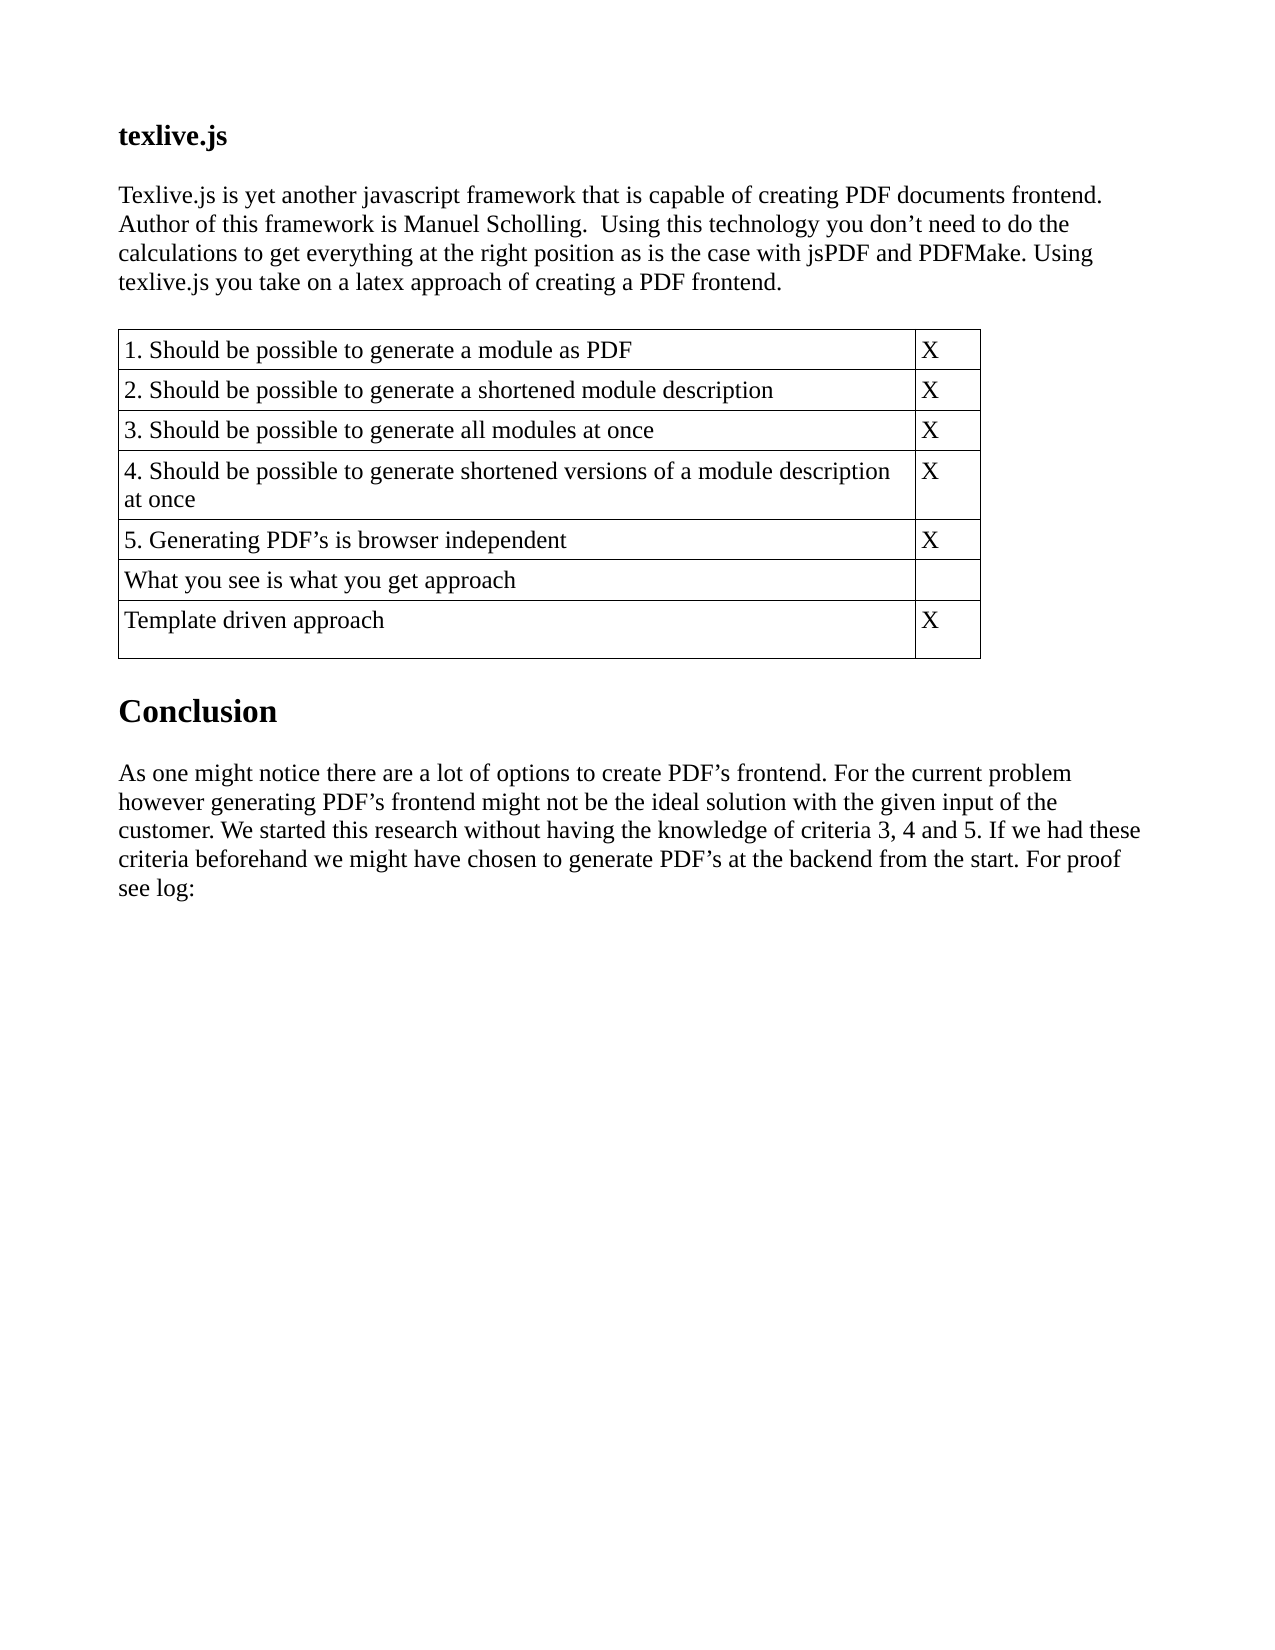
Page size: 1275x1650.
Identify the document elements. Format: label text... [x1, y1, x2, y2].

table_cell X [916, 451, 980, 519]
table_header 1. Should be possible to generate a module as PDF [119, 330, 915, 369]
table_cell X [916, 370, 980, 409]
text As one might notice there are a lot of options to create PDF’s frontend. For the current problem however generating PDF’s frontend might not be the ideal solution with the given input of the customer. We started this research without having the knowledge of criteria 3, 4 and 5. If we had these criteria beforehand we might have chosen to generate PDF’s at the backend from the start. For proof see log: [118, 758, 1157, 902]
table_cell 4. Should be possible to generate shortened versions of a module description at once [119, 451, 915, 519]
table_cell X [916, 520, 980, 559]
table_cell What you see is what you get approach [119, 560, 915, 599]
table_cell 5. Generating PDF’s is browser independent [119, 520, 915, 559]
text texlive.js [118, 118, 1157, 152]
table_cell X [916, 601, 980, 657]
table_cell X [916, 411, 980, 450]
table_cell [916, 560, 980, 599]
table_cell 3. Should be possible to generate all modules at once [119, 411, 915, 450]
text Conclusion [118, 691, 1157, 729]
table_cell 2. Should be possible to generate a shortened module description [119, 370, 915, 409]
table_cell Template driven approach [119, 601, 915, 657]
table_header X [916, 330, 980, 369]
text Texlive.js is yet another javascript framework that is capable of creating PDF documents frontend. Author of this framework is Manuel Scholling. Using this technology you don’t need to do the calculations to get everything at the right position as is the case with jsPDF and PDFMake. Using texlive.js you take on a latex approach of creating a PDF frontend. [118, 180, 1157, 295]
